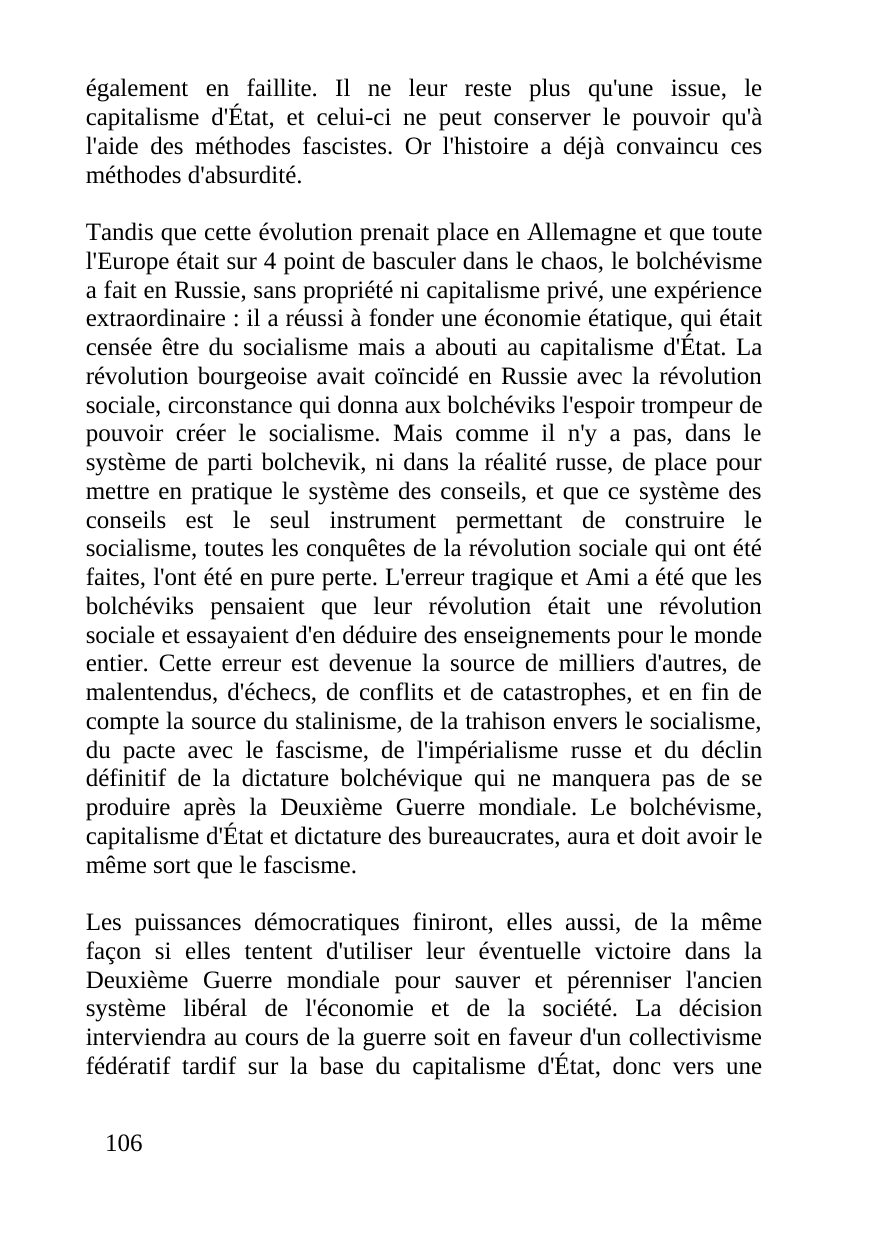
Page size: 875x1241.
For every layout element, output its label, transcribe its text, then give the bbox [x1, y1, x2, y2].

text également en faillite. Il ne leur reste plus qu'une issue, le capitalisme d'État, et celui-ci ne peut conserver le pouvoir qu'à l'aide des méthodes fascistes. Or l'histoire a déjà convaincu ces méthodes d'absurdité. [86, 73, 763, 188]
text Tandis que cette évolution prenait place en Allemagne et que toute l'Europe était sur 4 point de basculer dans le chaos, le bolchévisme a fait en Russie, sans propriété ni capitalisme privé, une expérience extraordinaire : il a réussi à fonder une économie étatique, qui était censée être du socialisme mais a abouti au capitalisme d'État. La révolution bourgeoise avait coïncidé en Russie avec la révolution sociale, circonstance qui donna aux bolchéviks l'espoir trompeur de pouvoir créer le socialisme. Mais comme il n'y a pas, dans le système de parti bolchevik, ni dans la réalité russe, de place pour mettre en pratique le système des conseils, et que ce système des conseils est le seul instrument permettant de construire le socialisme, toutes les conquêtes de la révolution sociale qui ont été faites, l'ont été en pure perte. L'erreur tragique et Ami a été que les bolchéviks pensaient que leur révolution était une révolution sociale et essayaient d'en déduire des enseignements pour le monde entier. Cette erreur est devenue la source de milliers d'autres, de malentendus, d'échecs, de conflits et de catastrophes, et en fin de compte la source du stalinisme, de la trahison envers le socialisme, du pacte avec le fascisme, de l'impérialisme russe et du déclin définitif de la dictature bolchévique qui ne manquera pas de se produire après la Deuxième Guerre mondiale. Le bolchévisme, capitalisme d'État et dictature des bureaucrates, aura et doit avoir le même sort que le fascisme. [86, 217, 763, 878]
text Les puissances démocratiques finiront, elles aussi, de la même façon si elles tentent d'utiliser leur éventuelle victoire dans la Deuxième Guerre mondiale pour sauver et pérenniser l'ancien système libéral de l'économie et de la société. La décision interviendra au cours de la guerre soit en faveur d'un collectivisme fédératif tardif sur la base du capitalisme d'État, donc vers une [86, 907, 763, 1080]
